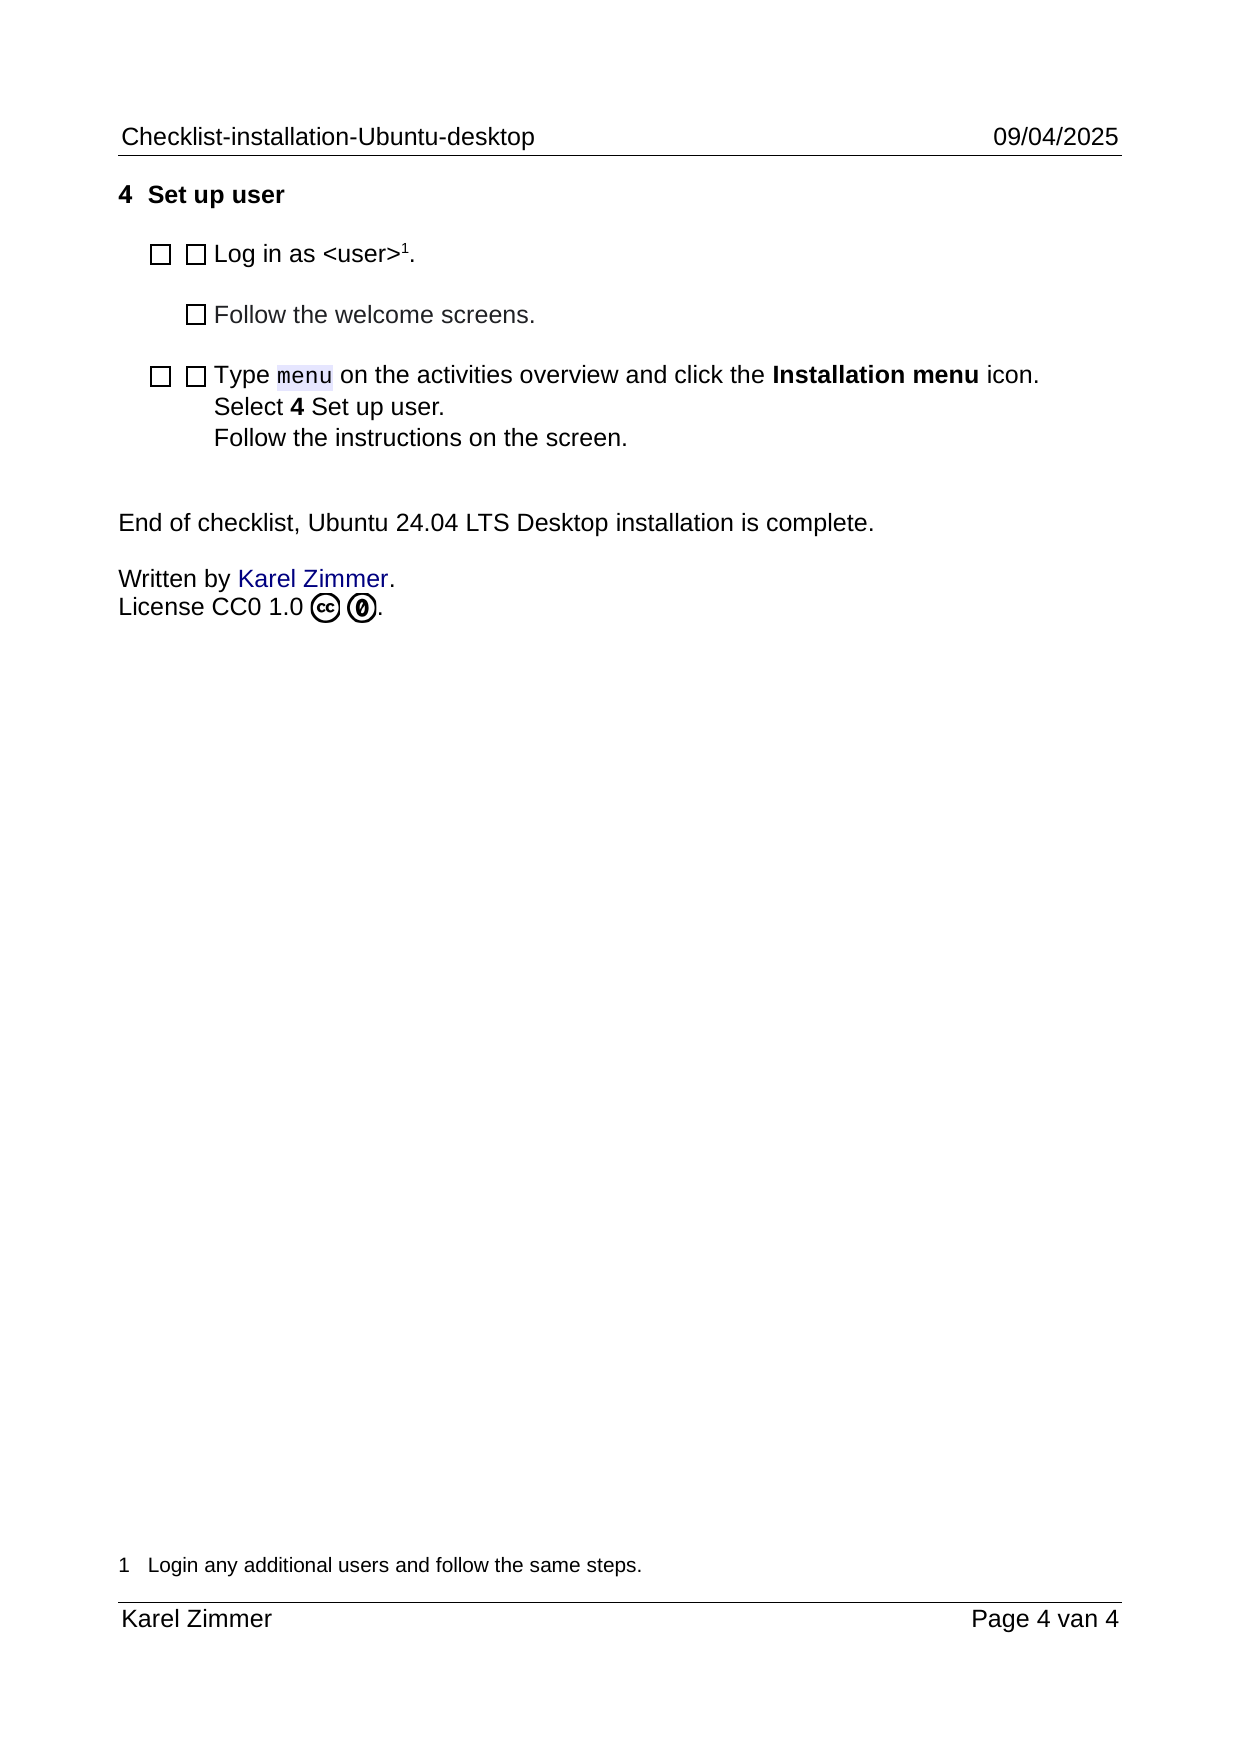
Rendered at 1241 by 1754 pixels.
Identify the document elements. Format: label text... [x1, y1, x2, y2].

text Written by Karel Zimmer. [118, 565, 1122, 593]
table_cell [213, 330, 1122, 360]
table_cell [118, 423, 142, 453]
table_cell [118, 360, 142, 392]
text . [377, 593, 1122, 622]
table_cell [142, 300, 177, 330]
table_cell [118, 269, 142, 300]
table_cell [142, 423, 177, 453]
table_cell [177, 300, 213, 330]
table_cell [142, 269, 177, 300]
table_cell [177, 360, 213, 392]
table_cell [177, 392, 213, 422]
table_header Log in as <user>. [213, 239, 1122, 269]
table_cell [177, 330, 213, 360]
picture [310, 593, 340, 623]
list Set up user [118, 177, 1122, 211]
table_cell [177, 423, 213, 453]
text End of checklist, Ubuntu 24.04 LTS Desktop installation is complete. [118, 509, 1122, 537]
table_cell [118, 392, 142, 422]
text License CC0 1.0 [118, 593, 310, 622]
table_header [177, 239, 213, 269]
table_cell [118, 330, 142, 360]
table_cell Type menu on the activities overview and click the Installation menu icon. [213, 360, 1122, 392]
table_cell [142, 392, 177, 422]
picture [347, 593, 377, 623]
table_cell [142, 330, 177, 360]
table_cell Follow the welcome screens. [213, 300, 1122, 330]
table_cell Select 4 Set up user. [213, 392, 1122, 422]
table_cell [142, 360, 177, 392]
table_header [118, 239, 142, 269]
table_cell [118, 300, 142, 330]
table_header [142, 239, 177, 269]
table_cell [213, 269, 1122, 300]
table_cell [177, 269, 213, 300]
table_cell Follow the instructions on the screen. [213, 423, 1122, 453]
